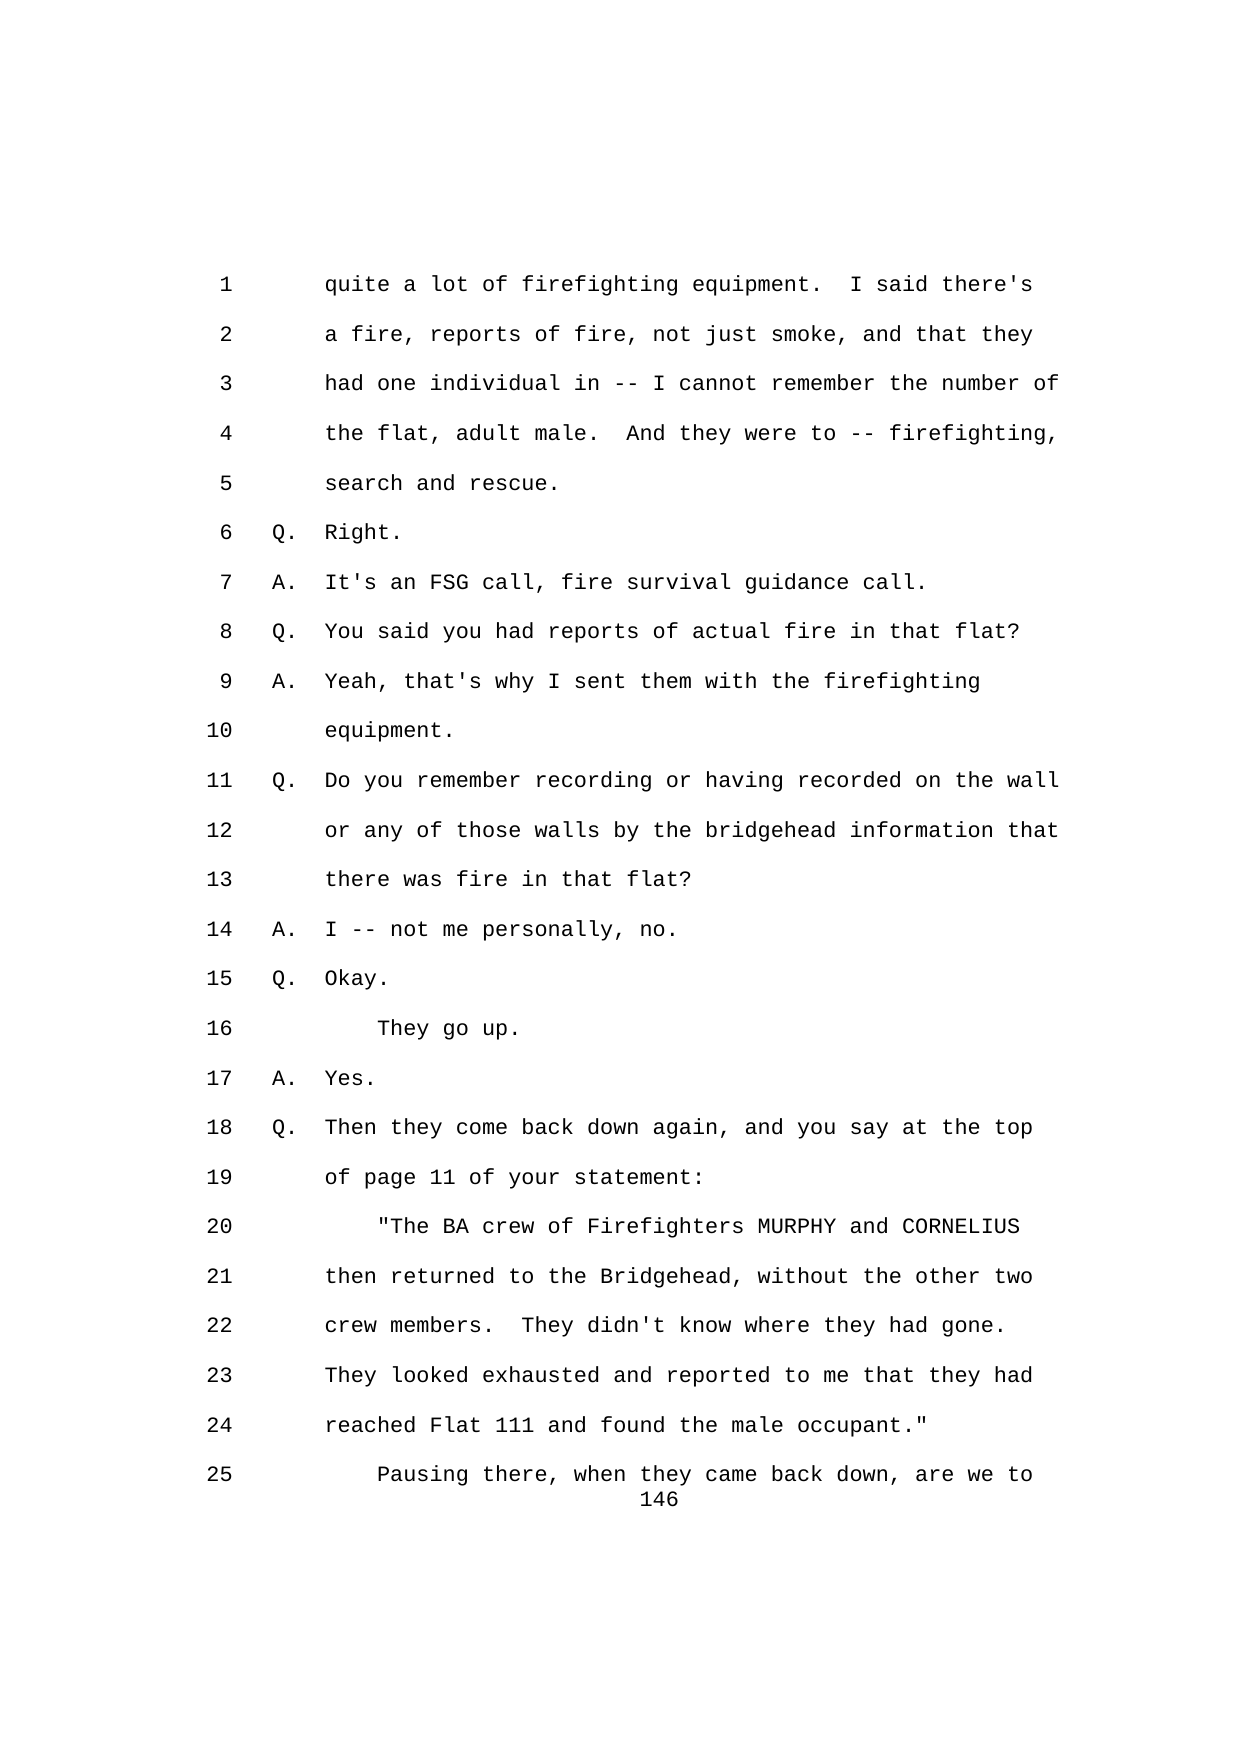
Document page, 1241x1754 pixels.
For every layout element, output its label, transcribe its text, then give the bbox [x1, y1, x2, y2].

text 25 Pausing there, when they came back down, are we to [75, 1463, 1165, 1488]
text 7 A. It's an FSG call, fire survival guidance call. [75, 571, 1165, 596]
text 19 of page 11 of your statement: [75, 1166, 1165, 1191]
text 11 Q. Do you remember recording or having recorded on the wall [75, 769, 1165, 794]
text 20 "The BA crew of Firefighters MURPHY and CORNELIUS [75, 1215, 1165, 1240]
text 24 reached Flat 111 and found the male occupant." [75, 1414, 1165, 1438]
text 15 Q. Okay. [75, 967, 1165, 992]
text 18 Q. Then they come back down again, and you say at the top [75, 1116, 1165, 1141]
text 21 then returned to the Bridgehead, without the other two [75, 1265, 1165, 1290]
text 3 had one individual in -- I cannot remember the number of [75, 372, 1165, 397]
text 1 quite a lot of firefighting equipment. I said there's [75, 273, 1165, 298]
text 23 They looked exhausted and reported to me that they had [75, 1364, 1165, 1389]
text 5 search and rescue. [75, 472, 1165, 496]
text 17 A. Yes. [75, 1067, 1165, 1091]
text 14 A. I -- not me personally, no. [75, 918, 1165, 943]
text 146 [75, 1488, 1165, 1513]
text 22 crew members. They didn't know where they had gone. [75, 1314, 1165, 1339]
text 9 A. Yeah, that's why I sent them with the firefighting [75, 670, 1165, 695]
text 4 the flat, adult male. And they were to -- firefighting, [75, 422, 1165, 447]
text 12 or any of those walls by the bridgehead information that [75, 819, 1165, 843]
text 16 They go up. [75, 1017, 1165, 1042]
text 2 a fire, reports of fire, not just smoke, and that they [75, 323, 1165, 348]
text 13 there was fire in that flat? [75, 868, 1165, 893]
text 8 Q. You said you had reports of actual fire in that flat? [75, 620, 1165, 645]
text 10 equipment. [75, 719, 1165, 744]
text 6 Q. Right. [75, 521, 1165, 546]
